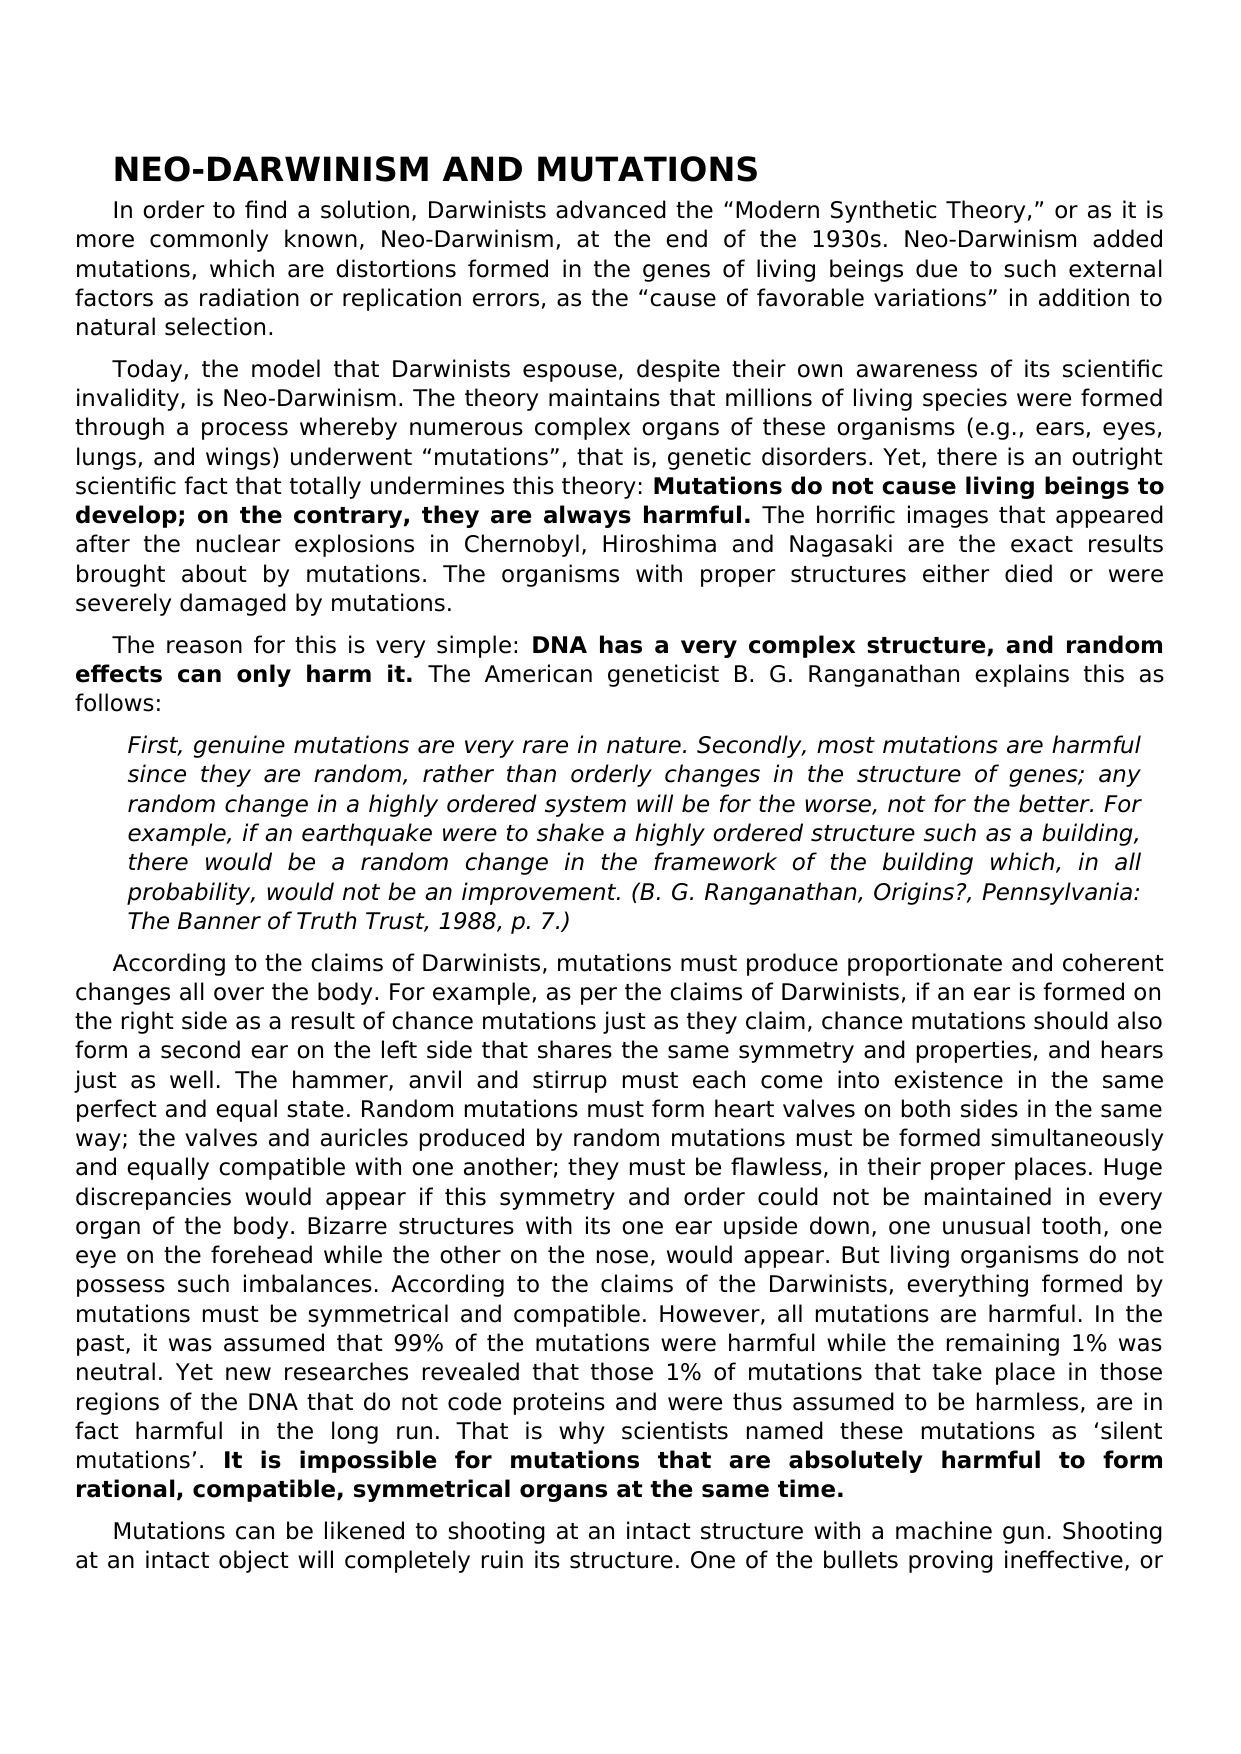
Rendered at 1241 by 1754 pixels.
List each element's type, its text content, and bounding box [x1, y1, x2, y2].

text Mutations can be likened to shooting at an intact structure with a machine gun. Shooting at an intact object will completely ruin its structure. One of the bullets proving ineffective, or [75, 1518, 1165, 1574]
subtitle NEO-DARWINISM AND MUTATIONS [112, 150, 1165, 189]
text Today, the model that Darwinists espouse, despite their own awareness of its scientific invalidity, is Neo-Darwinism. The theory maintains that millions of living species were formed through a process whereby numerous complex organs of these organisms (e.g., ears, eyes, lungs, and wings) underwent “mutations”, that is, genetic disorders. Yet, there is an outright scientific fact that totally undermines this theory: Mutations do not cause living beings to develop; on the contrary, they are always harmful. The horrific images that appeared after the nuclear explosions in Chernobyl, Hiroshima and Nagasaki are the exact results brought about by mutations. The organisms with proper structures either died or were severely damaged by mutations. [75, 356, 1165, 617]
text The reason for this is very simple: DNA has a very complex structure, and random effects can only harm it. The American geneticist B. G. Ranganathan explains this as follows: [75, 632, 1165, 717]
text In order to find a solution, Darwinists advanced the “Modern Synthetic Theory,” or as it is more commonly known, Neo-Darwinism, at the end of the 1930s. Neo-Darwinism added mutations, which are distortions formed in the genes of living beings due to such external factors as radiation or replication errors, as the “cause of favorable variations” in addition to natural selection. [75, 197, 1165, 341]
text First, genuine mutations are very rare in nature. Secondly, most mutations are harmful since they are random, rather than orderly changes in the structure of genes; any random change in a highly ordered system will be for the worse, not for the better. For example, if an earthquake were to shake a highly ordered structure such as a building, there would be a random change in the framework of the building which, in all probability, would not be an improvement. (B. G. Ranganathan, Origins?, Pennsylvania: The Banner of Truth Trust, 1988, p. 7.) [127, 732, 1143, 934]
text According to the claims of Darwinists, mutations must produce proportionate and coherent changes all over the body. For example, as per the claims of Darwinists, if an ear is formed on the right side as a result of chance mutations just as they claim, chance mutations should also form a second ear on the left side that shares the same symmetry and properties, and hears just as well. The hammer, anvil and stirrup must each come into existence in the same perfect and equal state. Random mutations must form heart valves on both sides in the same way; the valves and auricles produced by random mutations must be formed simultaneously and equally compatible with one another; they must be flawless, in their proper places. Huge discrepancies would appear if this symmetry and order could not be maintained in every organ of the body. Bizarre structures with its one ear upside down, one unusual tooth, one eye on the forehead while the other on the nose, would appear. But living organisms do not possess such imbalances. According to the claims of the Darwinists, everything formed by mutations must be symmetrical and compatible. However, all mutations are harmful. In the past, it was assumed that 99% of the mutations were harmful while the remaining 1% was neutral. Yet new researches revealed that those 1% of mutations that take place in those regions of the DNA that do not code proteins and were thus assumed to be harmless, are in fact harmful in the long run. That is why scientists named these mutations as ‘silent mutations’. It is impossible for mutations that are absolutely harmful to form rational, compatible, symmetrical organs at the same time. [75, 950, 1165, 1503]
